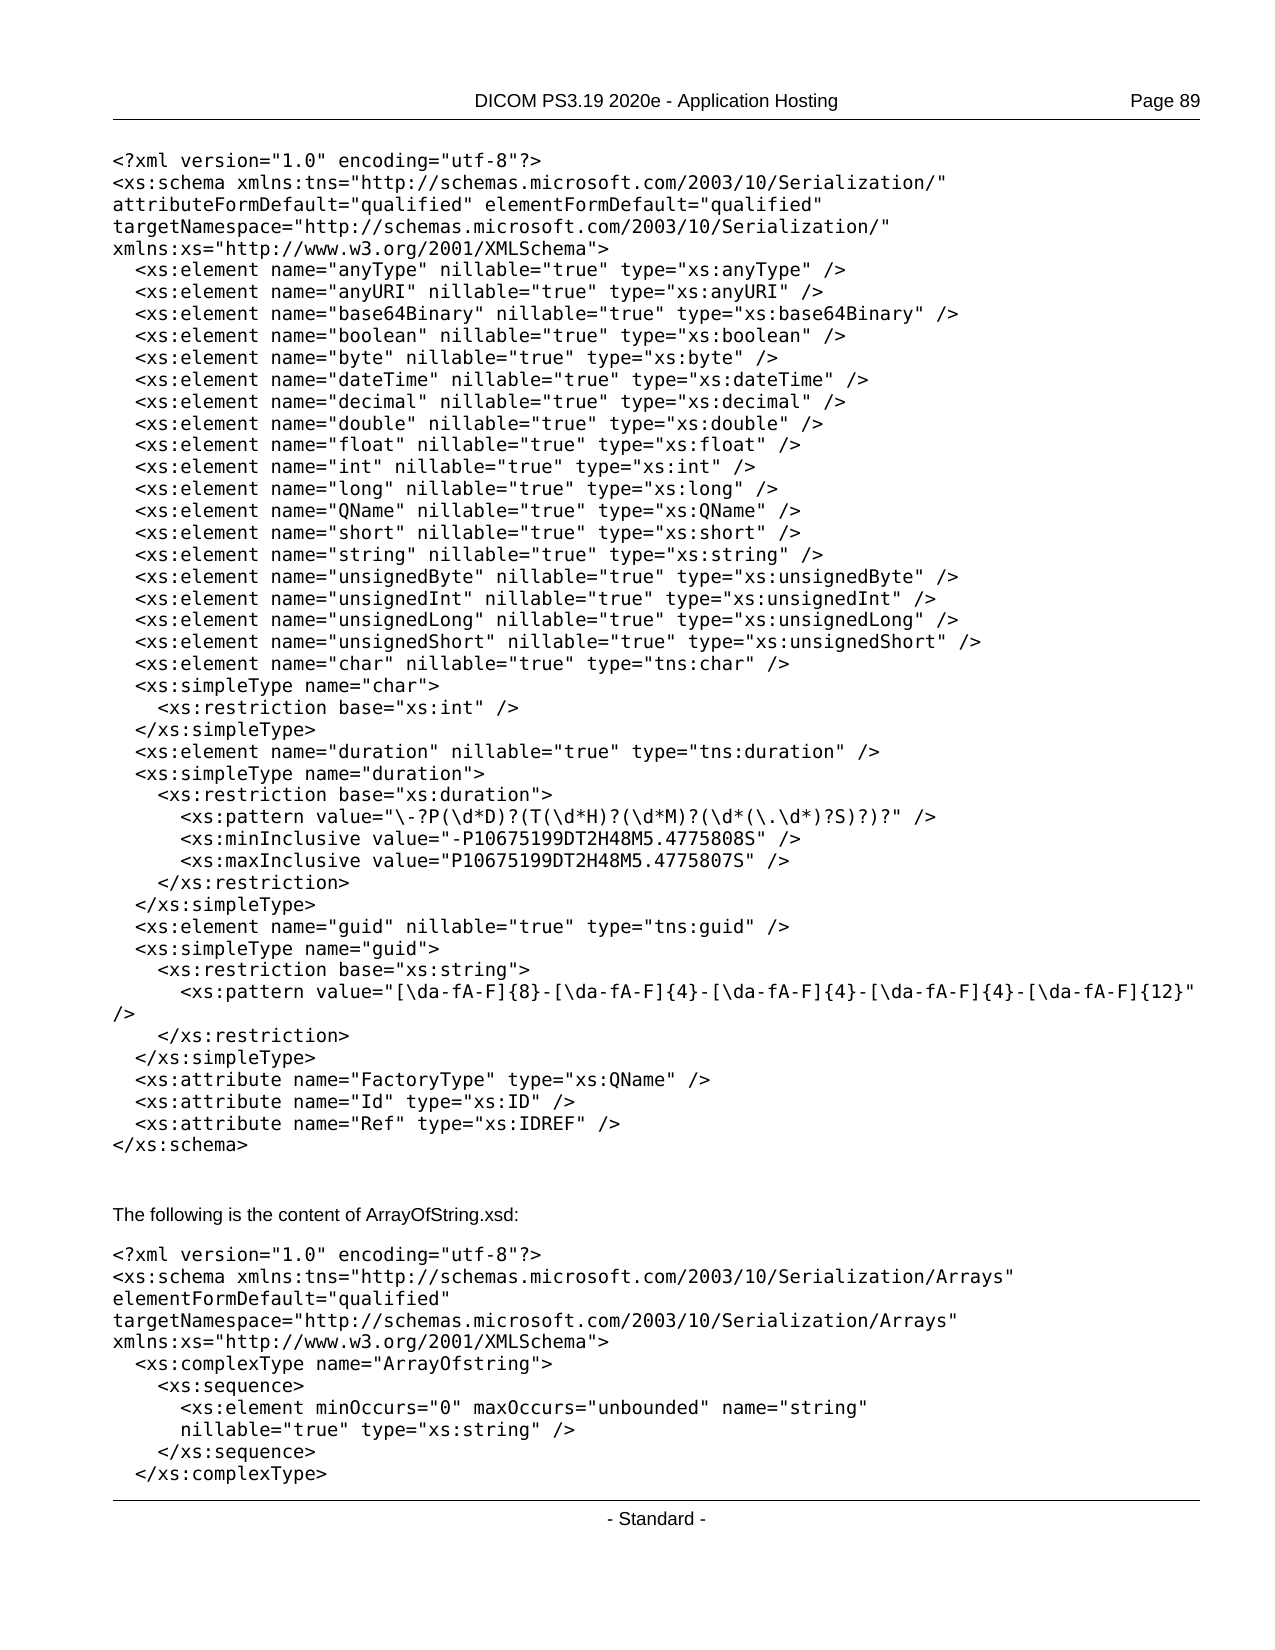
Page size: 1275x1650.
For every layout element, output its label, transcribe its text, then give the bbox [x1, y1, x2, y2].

text <?xml version="1.0" encoding="utf-8"?> <xs:schema xmlns:tns="http://schemas.microsoft.com/2003/10/Serialization/Arrays" elementFormDefault="qualified" targetNamespace="http://schemas.microsoft.com/2003/10/Serialization/Arrays" xmlns:xs="http://www.w3.org/2001/XMLSchema"> <xs:complexType name="ArrayOfstring"> <xs:sequence> <xs:element minOccurs="0" maxOccurs="unbounded" name="string" nillable="true" type="xs:string" /> </xs:sequence> </xs:complexType> [112, 1244, 1200, 1485]
text <?xml version="1.0" encoding="utf-8"?> <xs:schema xmlns:tns="http://schemas.microsoft.com/2003/10/Serialization/" attributeFormDefault="qualified" elementFormDefault="qualified" targetNamespace="http://schemas.microsoft.com/2003/10/Serialization/" xmlns:xs="http://www.w3.org/2001/XMLSchema"> <xs:element name="anyType" nillable="true" type="xs:anyType" /> <xs:element name="anyURI" nillable="true" type="xs:anyURI" /> <xs:element name="base64Binary" nillable="true" type="xs:base64Binary" /> <xs:element name="boolean" nillable="true" type="xs:boolean" /> <xs:element name="byte" nillable="true" type="xs:byte" /> <xs:element name="dateTime" nillable="true" type="xs:dateTime" /> <xs:element name="decimal" nillable="true" type="xs:decimal" /> <xs:element name="double" nillable="true" type="xs:double" /> <xs:element name="float" nillable="true" type="xs:float" /> <xs:element name="int" nillable="true" type="xs:int" /> <xs:element name="long" nillable="true" type="xs:long" /> <xs:element name="QName" nillable="true" type="xs:QName" /> <xs:element name="short" nillable="true" type="xs:short" /> <xs:element name="string" nillable="true" type="xs:string" /> <xs:element name="unsignedByte" nillable="true" type="xs:unsignedByte" /> <xs:element name="unsignedInt" nillable="true" type="xs:unsignedInt" /> <xs:element name="unsignedLong" nillable="true" type="xs:unsignedLong" /> <xs:element name="unsignedShort" nillable="true" type="xs:unsignedShort" /> <xs:element name="char" nillable="true" type="tns:char" /> <xs:simpleType name="char"> <xs:restriction base="xs:int" /> </xs:simpleType> <xs:element name="duration" nillable="true" type="tns:duration" /> <xs:simpleType name="duration"> <xs:restriction base="xs:duration"> <xs:pattern value="\-?P(\d*D)?(T(\d*H)?(\d*M)?(\d*(\.\d*)?S)?)?" /> <xs:minInclusive value="-P10675199DT2H48M5.4775808S" /> <xs:maxInclusive value="P10675199DT2H48M5.4775807S" /> </xs:restriction> </xs:simpleType> <xs:element name="guid" nillable="true" type="tns:guid" /> <xs:simpleType name="guid"> <xs:restriction base="xs:string"> <xs:pattern value="[\da-fA-F]{8}-[\da-fA-F]{4}-[\da-fA-F]{4}-[\da-fA-F]{4}-[\da-fA-F]{12}" /> </xs:restriction> </xs:simpleType> <xs:attribute name="FactoryType" type="xs:QName" /> <xs:attribute name="Id" type="xs:ID" /> <xs:attribute name="Ref" type="xs:IDREF" /> </xs:schema> [112, 150, 1200, 1185]
text The following is the content of ArrayOfString.xsd: [112, 1204, 1200, 1225]
